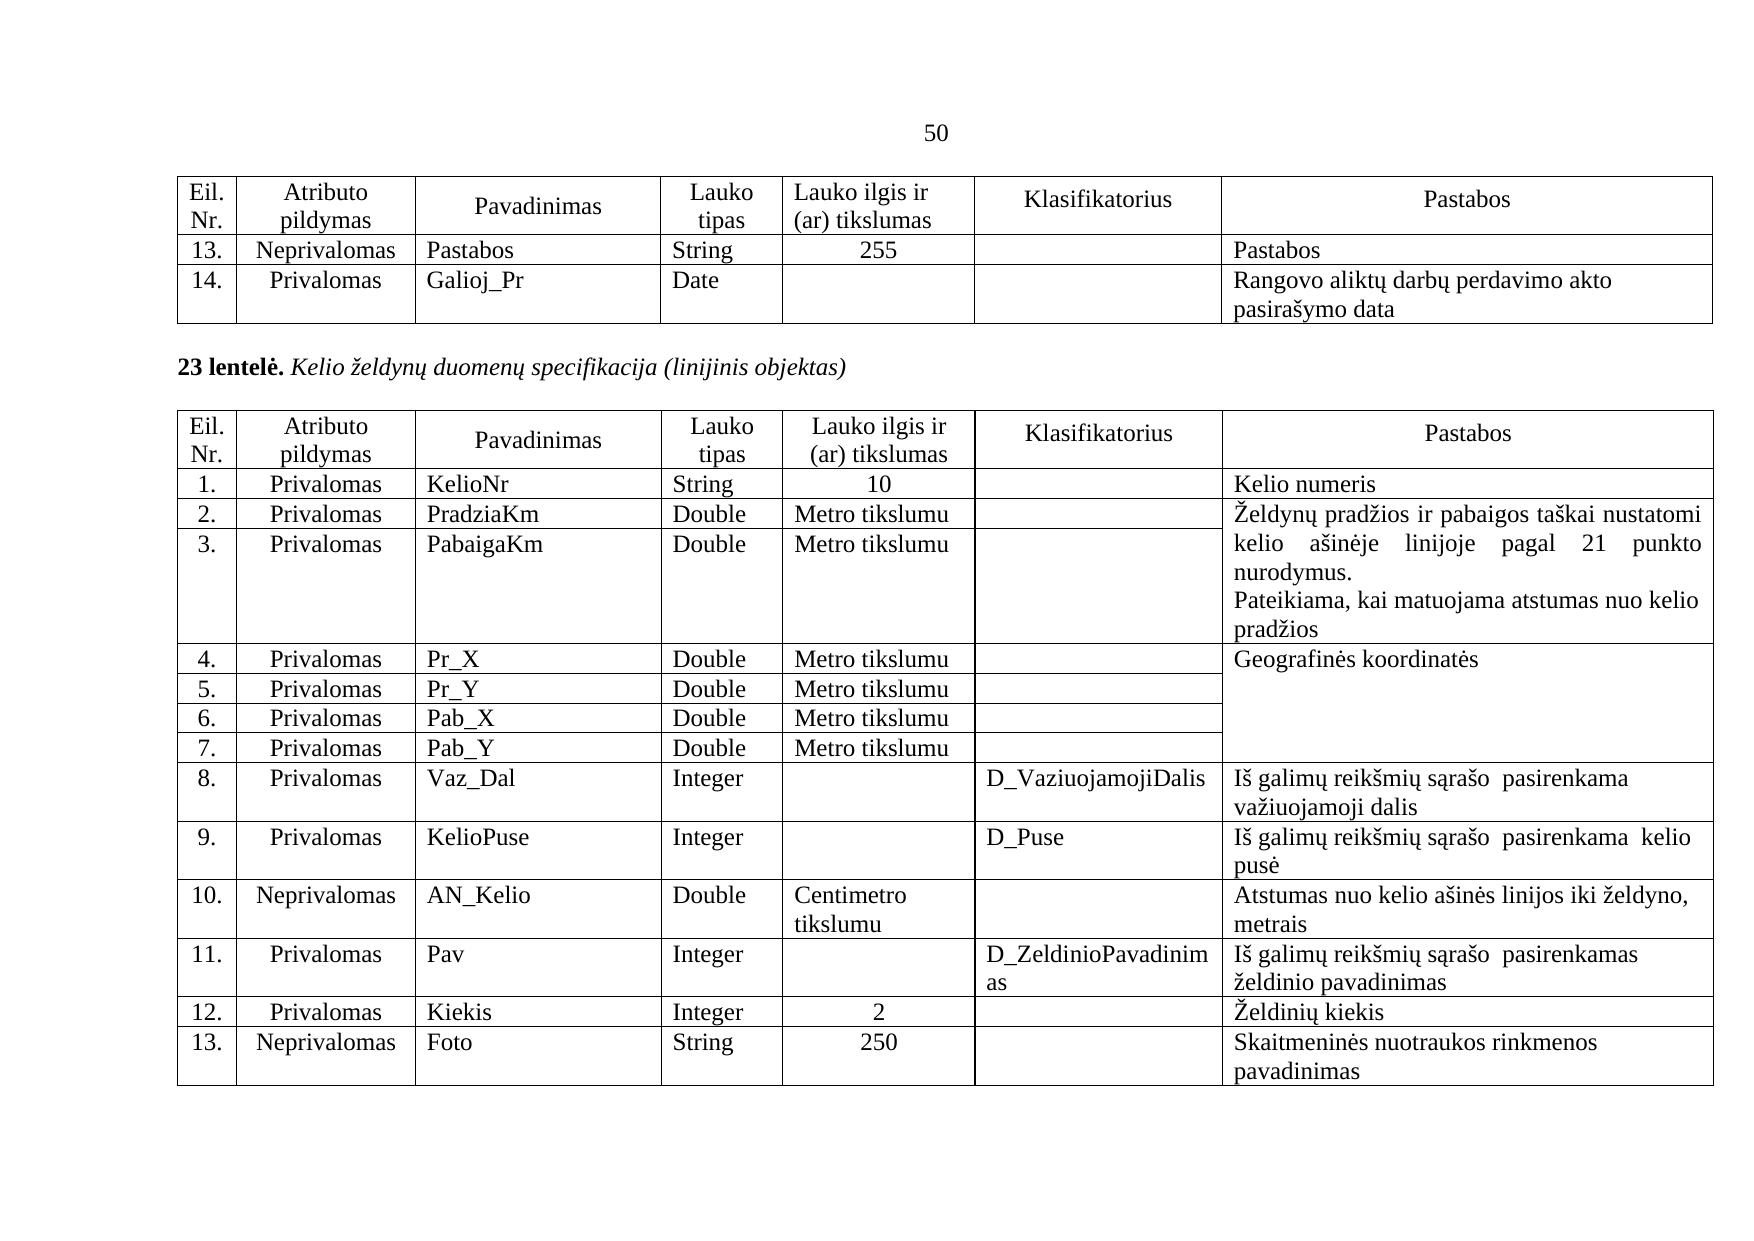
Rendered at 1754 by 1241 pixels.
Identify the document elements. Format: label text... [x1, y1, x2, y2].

table_cell Date [661, 265, 782, 322]
table_cell Foto [416, 1027, 661, 1084]
table_cell Double [662, 733, 782, 762]
table_cell Privalomas [237, 644, 415, 673]
table_cell Privalomas [237, 674, 415, 702]
table_cell [976, 1027, 1222, 1084]
table_cell Metro tikslumu [783, 644, 974, 673]
table_cell [976, 674, 1222, 702]
table_cell Pab_X [416, 704, 661, 732]
table_header Klasifikatorius [976, 411, 1222, 468]
table_cell Double [662, 674, 782, 702]
table_cell Pr_X [416, 644, 661, 673]
table_cell Pab_Y [416, 733, 661, 762]
table_cell Double [662, 644, 782, 673]
table_cell Metro tikslumu [783, 529, 974, 643]
table_cell Galioj_Pr [416, 265, 660, 322]
text 23 lentelė. Kelio želdynų duomenų specifikacija (linijinis objektas) [177, 352, 1695, 381]
table_cell PradziaKm [416, 499, 661, 528]
table_cell KelioPuse [416, 822, 661, 879]
table_cell Skaitmeninės nuotraukos rinkmenos pavadinimas [1223, 1027, 1713, 1084]
table_cell 2. [178, 499, 236, 528]
table_cell Atstumas nuo kelio ašinės linijos iki želdyno, metrais [1223, 880, 1713, 938]
table_cell [976, 499, 1222, 528]
table_cell Želdinių kiekis [1223, 997, 1713, 1026]
table_cell 250 [783, 1027, 974, 1084]
table_cell String [662, 1027, 782, 1084]
table_cell 2 [783, 997, 974, 1026]
table_cell 3. [178, 529, 236, 643]
table_cell Metro tikslumu [783, 674, 974, 702]
table_cell Želdynų pradžios ir pabaigos taškai nustatomi kelio ašinėje linijoje pagal 21 punkto nurodymus. Pateikiama, kai matuojama atstumas nuo kelio pradžios [1223, 499, 1713, 643]
table_cell PabaigaKm [416, 529, 661, 643]
table_header Eil. Nr. [178, 411, 236, 468]
table_cell Privalomas [237, 469, 415, 498]
table_cell Double [662, 499, 782, 528]
table_cell Kelio numeris [1223, 469, 1713, 498]
table_cell String [662, 469, 782, 498]
table_cell 6. [178, 704, 236, 732]
table_cell Integer [662, 997, 782, 1026]
table_cell Double [662, 880, 782, 938]
table_cell [783, 265, 974, 322]
table_header Atributo pildymas [237, 177, 415, 234]
table_cell Privalomas [237, 704, 415, 732]
table_cell Kiekis [416, 997, 661, 1026]
table_cell [783, 763, 974, 821]
table_cell Integer [662, 822, 782, 879]
table_header Eil. Nr. [178, 177, 236, 234]
table_cell Iš galimų reikšmių sąrašo pasirenkamas želdinio pavadinimas [1223, 939, 1713, 996]
table_cell Metro tikslumu [783, 499, 974, 528]
table_header Pastabos [1222, 177, 1712, 234]
table_cell [976, 529, 1222, 643]
table_cell 11. [178, 939, 236, 996]
table_cell 10. [178, 880, 236, 938]
table_cell Vaz_Dal [416, 763, 661, 821]
table_cell [976, 469, 1222, 498]
table_cell [783, 822, 974, 879]
table_cell D_ZeldinioPavadinimas [976, 939, 1222, 996]
table_cell AN_Kelio [416, 880, 661, 938]
table_cell Privalomas [237, 763, 415, 821]
table_cell Privalomas [237, 529, 415, 643]
table_cell String [661, 235, 782, 264]
table_cell 12. [178, 997, 236, 1026]
table_cell Integer [662, 763, 782, 821]
table_cell 10 [783, 469, 974, 498]
table_cell [976, 997, 1222, 1026]
table_header Lauko ilgis ir (ar) tikslumas [783, 411, 974, 468]
table_cell KelioNr [416, 469, 661, 498]
table_header Klasifikatorius [975, 177, 1221, 234]
table_cell Neprivalomas [237, 1027, 415, 1084]
table_cell 7. [178, 733, 236, 762]
table_cell 13. [178, 235, 236, 264]
table_cell [975, 265, 1221, 322]
table_cell Privalomas [237, 822, 415, 879]
table_cell 14. [178, 265, 236, 322]
table_cell [975, 235, 1221, 264]
table_header Lauko ilgis ir (ar) tikslumas [783, 177, 974, 234]
table_cell Rangovo aliktų darbų perdavimo akto pasirašymo data [1222, 265, 1712, 322]
table_cell 9. [178, 822, 236, 879]
table_cell 5. [178, 674, 236, 702]
table_cell 1. [178, 469, 236, 498]
table_cell Neprivalomas [237, 880, 415, 938]
table_cell Centimetro tikslumu [783, 880, 974, 938]
table_header Pavadinimas [416, 411, 661, 468]
table_cell [976, 733, 1222, 762]
table_cell Pr_Y [416, 674, 661, 702]
table_cell Iš galimų reikšmių sąrašo pasirenkama važiuojamoji dalis [1223, 763, 1713, 821]
table_cell Privalomas [237, 499, 415, 528]
table_cell Geografinės koordinatės [1223, 644, 1713, 762]
table_cell [976, 880, 1222, 938]
table_cell Privalomas [237, 997, 415, 1026]
table_cell Double [662, 529, 782, 643]
table_cell [783, 939, 974, 996]
table_cell Iš galimų reikšmių sąrašo pasirenkama kelio pusė [1223, 822, 1713, 879]
table_cell Metro tikslumu [783, 733, 974, 762]
table_cell [976, 644, 1222, 673]
table_cell Double [662, 704, 782, 732]
table_cell Pastabos [416, 235, 660, 264]
table_cell Privalomas [237, 733, 415, 762]
table_cell 8. [178, 763, 236, 821]
table_header Pastabos [1223, 411, 1713, 468]
table_header Atributo pildymas [237, 411, 415, 468]
table_cell 13. [178, 1027, 236, 1084]
table_cell Privalomas [237, 265, 415, 322]
table_header Pavadinimas [416, 177, 660, 234]
table_cell [976, 704, 1222, 732]
table_cell 4. [178, 644, 236, 673]
table_cell Pav [416, 939, 661, 996]
table_cell D_Puse [976, 822, 1222, 879]
table_cell Pastabos [1222, 235, 1712, 264]
table_cell 255 [783, 235, 974, 264]
table_cell Integer [662, 939, 782, 996]
table_cell Neprivalomas [237, 235, 415, 264]
table_cell D_VaziuojamojiDalis [976, 763, 1222, 821]
table_header Lauko tipas [662, 411, 782, 468]
table_cell Privalomas [237, 939, 415, 996]
table_header Lauko tipas [661, 177, 782, 234]
table_cell Metro tikslumu [783, 704, 974, 732]
